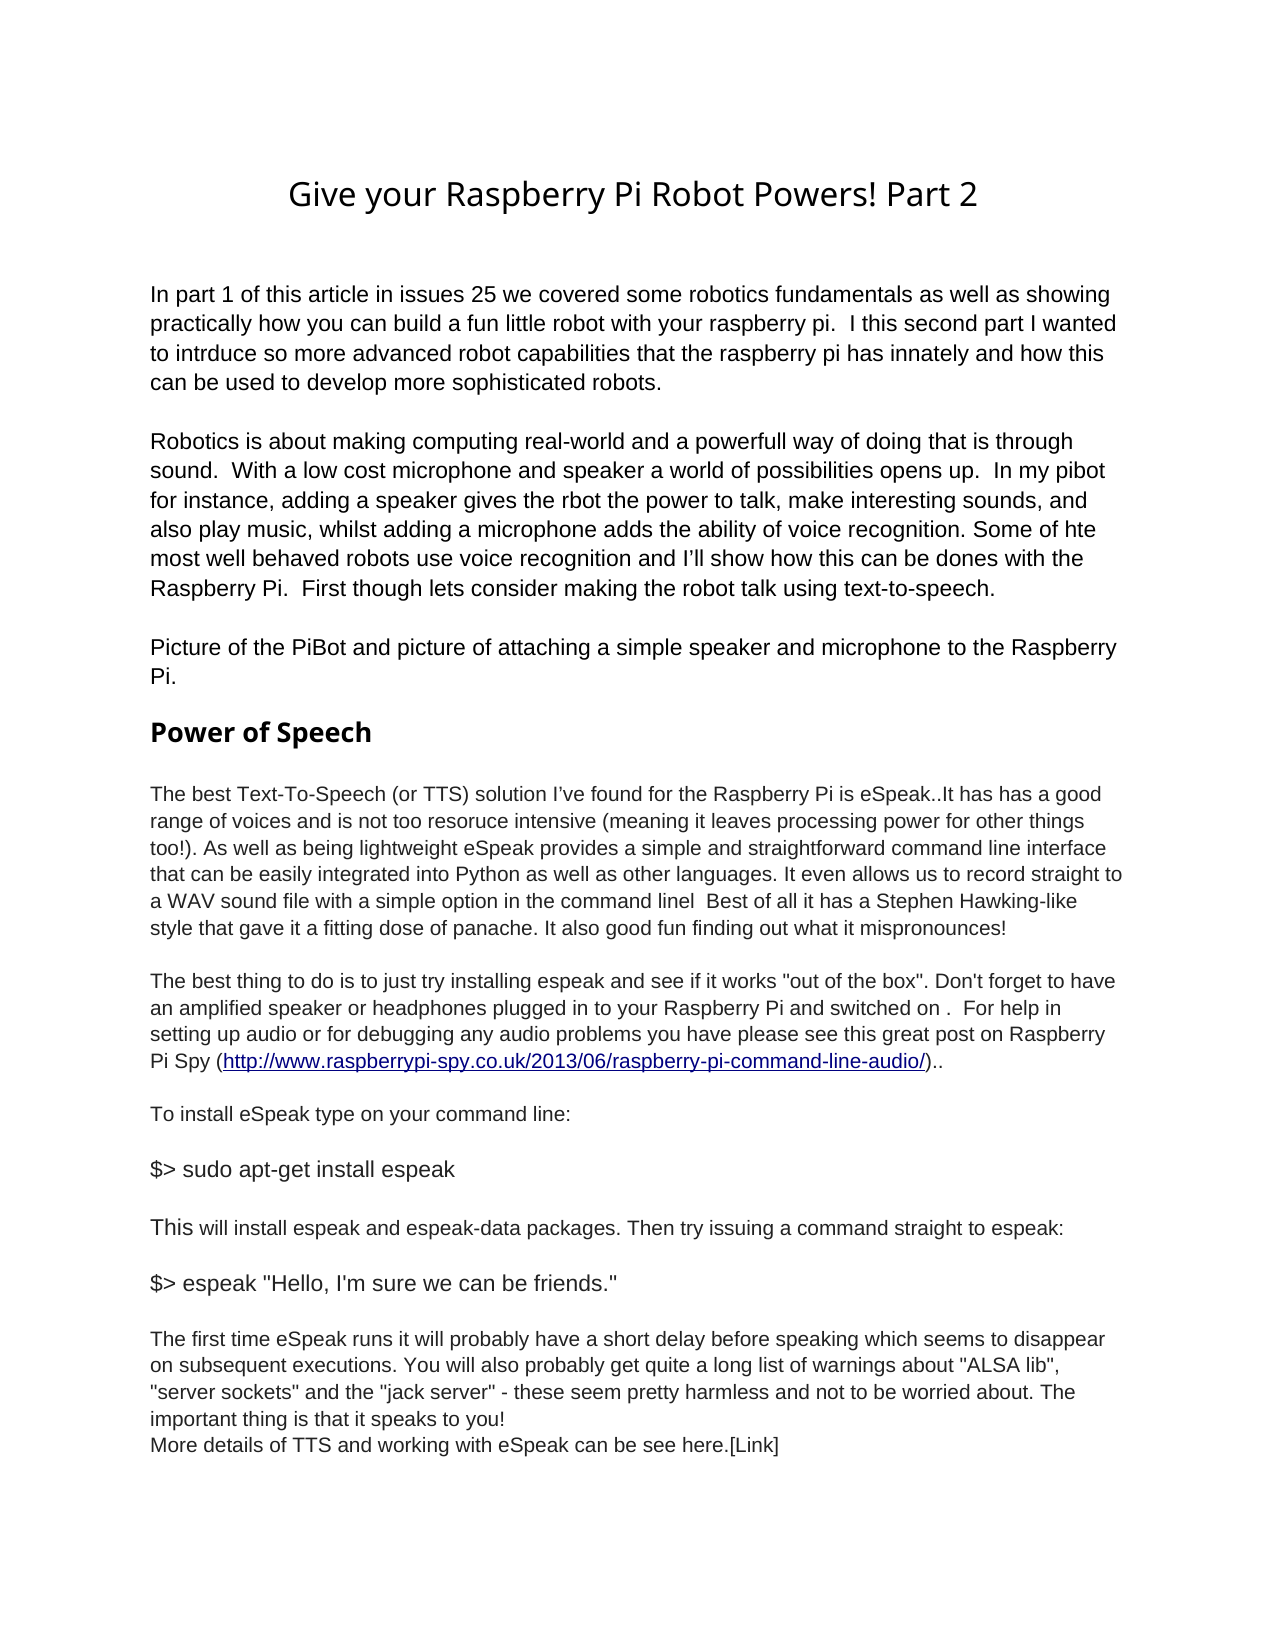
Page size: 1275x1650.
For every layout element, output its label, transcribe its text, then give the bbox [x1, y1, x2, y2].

subtitle Power of Speech [150, 714, 1125, 751]
text $> espeak "Hello, I'm sure we can be friends." [150, 1271, 1125, 1297]
subtitle Give your Raspberry Pi Robot Powers! Part 2 [150, 171, 1125, 216]
text To install eSpeak type on your command line: [150, 1103, 1125, 1126]
text Robotics is about making computing real-world and a powerfull way of doing that is through sound. With a low cost microphone and speaker a world of possibilities opens up. In my pibot for instance, adding a speaker gives the rbot the power to talk, make interesting sounds, and also play music, whilst adding a microphone adds the ability of voice recognition. Some of hte most well behaved robots use voice recognition and I’ll show how this can be dones with the Raspberry Pi. First though lets consider making the robot talk using text-to-speech. [150, 429, 1125, 601]
text In part 1 of this article in issues 25 we covered some robotics fundamentals as well as showing practically how you can build a fun little robot with your raspberry pi. I this second part I wanted to intrduce so more advanced robot capabilities that the raspberry pi has innately and how this can be used to develop more sophisticated robots. [150, 282, 1125, 396]
text This will install espeak and espeak-data packages. Then try issuing a command straight to espeak: [150, 1215, 1125, 1241]
text The first time eSpeak runs it will probably have a short delay before speaking which seems to disappear on subsequent executions. You will also probably get quite a long list of warnings about "ALSA lib", "server sockets" and the "jack server" - these seem pretty harmless and not to be worried about. The important thing is that it speaks to you! [150, 1327, 1125, 1430]
text Picture of the PiBot and picture of attaching a simple speaker and microphone to the Raspberry Pi. [150, 634, 1125, 689]
text The best thing to do is to just try installing espeak and see if it works "out of the box". Don't forget to have an amplified speaker or headphones plugged in to your Raspberry Pi and switched on . For help in setting up audio or for debugging any audio problems you have please see this great post on Raspberry Pi Spy (http://www.raspberrypi-spy.co.uk/2013/06/raspberry-pi-command-line-audio/).. [150, 969, 1125, 1073]
text $> sudo apt-get install espeak [150, 1156, 1125, 1182]
text The best Text-To-Speech (or TTS) solution I’ve found for the Raspberry Pi is eSpeak..It has has a good range of voices and is not too resoruce intensive (meaning it leaves processing power for other things too!). As well as being lightweight eSpeak provides a simple and straightforward command line interface that can be easily integrated into Python as well as other languages. It even allows us to record straight to a WAV sound file with a simple option in the command linel Best of all it has a Stephen Hawking-like style that gave it a fitting dose of panache. It also good fun finding out what it mispronounces! [150, 783, 1125, 939]
text More details of TTS and working with eSpeak can be see here.[Link] [150, 1434, 1125, 1457]
